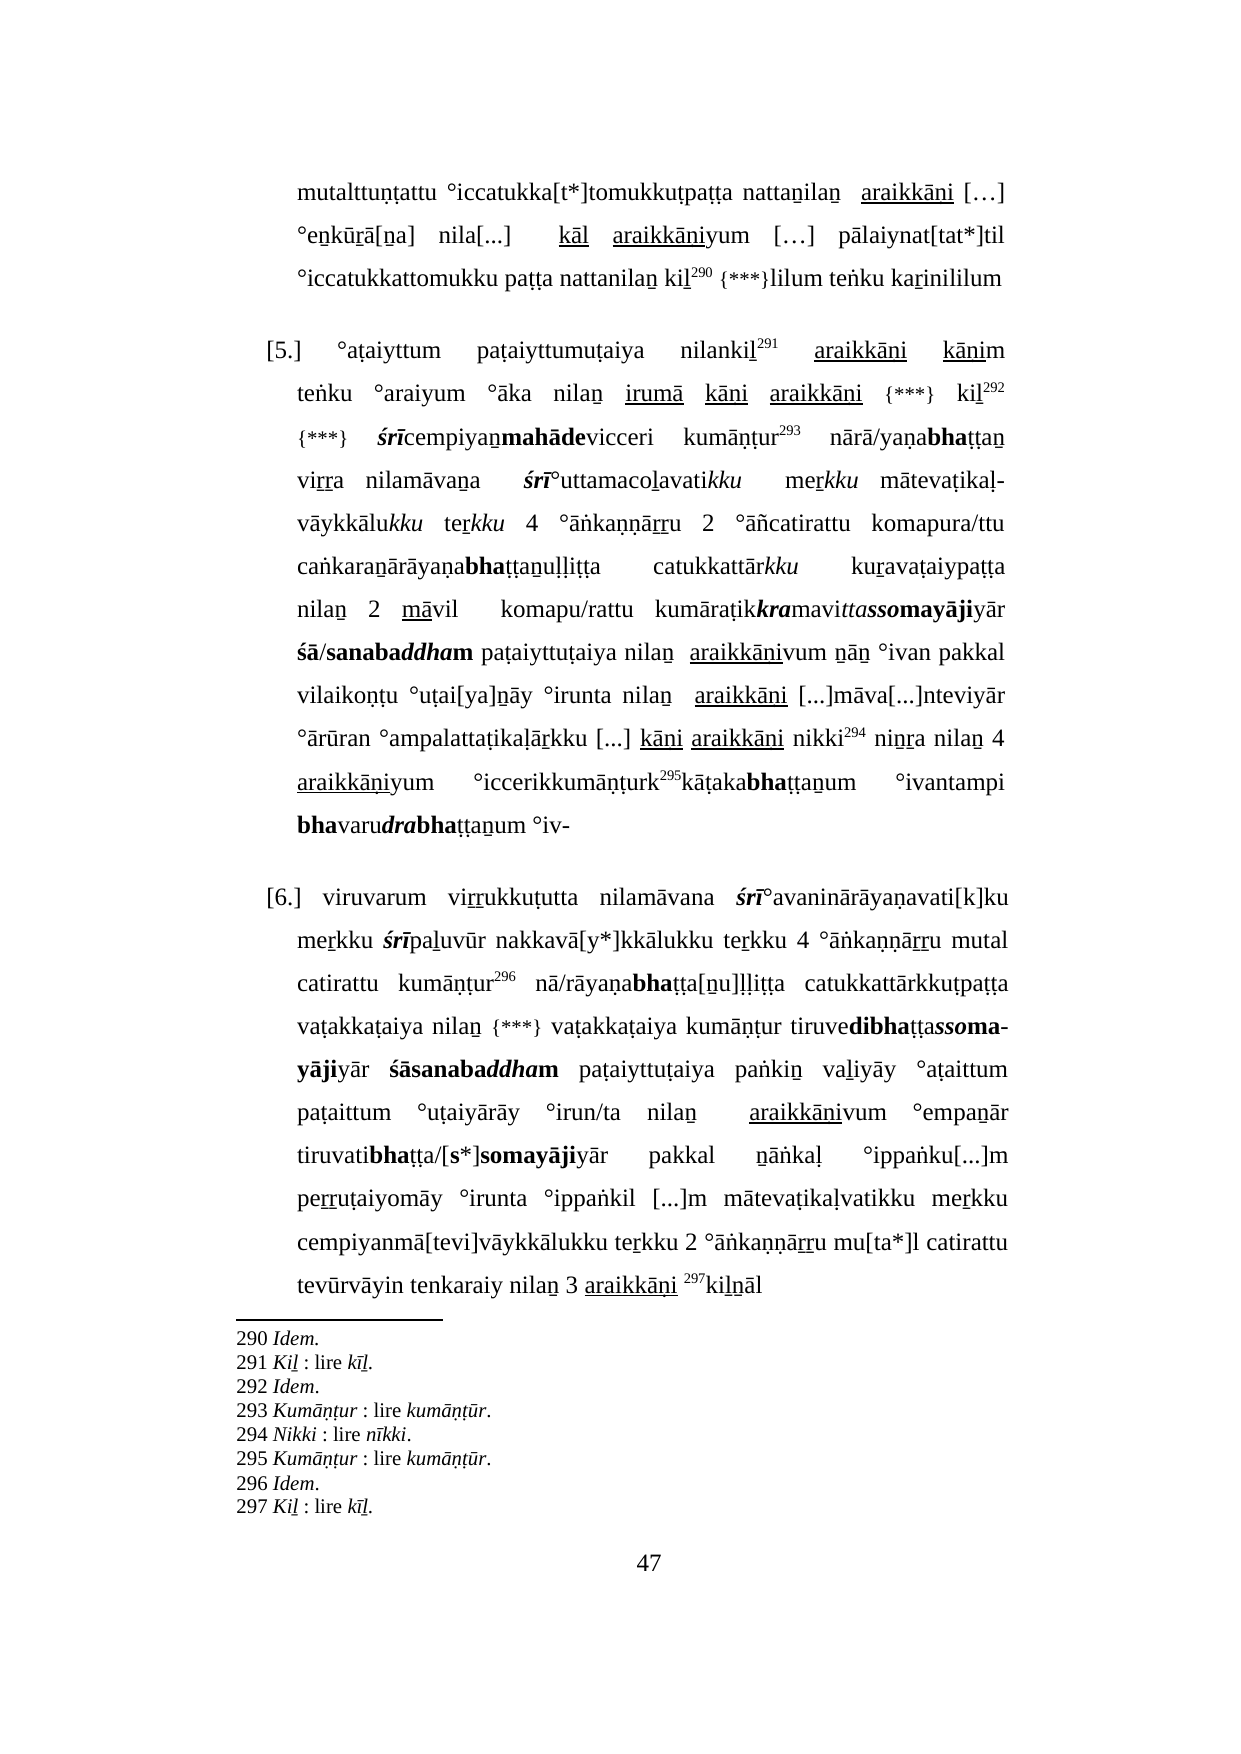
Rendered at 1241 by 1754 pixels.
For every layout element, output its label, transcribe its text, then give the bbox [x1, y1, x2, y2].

text [5.] °aṭaiyttum paṭaiyttumuṭaiya nilankiḻ araikkāṇi kāṇim teṅku °araiyum °āka nilaṉ irumā kāṇi araikkāṇi {***} kiḻ {***} śrīcempiyaṉmahādevicceri kumāṇṭur nārā/yaṇabhaṭṭaṉ viṟṟa nilamāvaṉa śrī°uttamacoḻavatikku meṟkku mātevaṭikaḷ-vāykkālukku teṟkku 4 °āṅkaṇṇāṟṟu 2 °āñcatirattu komapura/ttu caṅkaraṉārāyaṇabhaṭṭaṉuḷḷiṭṭa catukkattārkku kuṟavaṭaiypaṭṭa nilaṉ 2 māvil komapu/rattu kumāraṭikkramavittassomayājiyār śā/sanabaddham paṭaiyttuṭaiya nilaṉ araikkāṇivum ṉāṉ °ivan pakkal vilaikoṇṭu °uṭai[ya]ṉāy °irunta nilaṉ araikkāṇi [...]māva[...]nteviyār °ārūran °ampalattaṭikaḷāṟkku [...] kāṇi araikkāṇi nikki niṉṟa nilaṉ 4 araikkāṇiyum °iccerikkumāṇṭurkkāṭakabhaṭṭaṉum °ivantampi bhavarudrabhaṭṭaṉum °iv- [266, 335, 1005, 838]
text Kumāṇṭur : lire kumāṇṭūr. [236, 1446, 1061, 1470]
text Idem. [236, 1374, 1061, 1398]
text [6.] viruvarum viṟṟukkuṭutta nilamāvana śrī°avaninārāyaṇavati[k]ku meṟkku śrīpaḻuvūr nakkavā[y*]kkālukku teṟkku 4 °āṅkaṇṇāṟṟu mutal catirattu kumāṇṭur nā/rāyaṇabhaṭṭa[ṉu]ḷḷiṭṭa catukkattārkkuṭpaṭṭa vaṭakkaṭaiya nilaṉ {***} vaṭakkaṭaiya kumāṇṭur tiruvedibhaṭṭassoma-yājiyār śāsanabaddham paṭaiyttuṭaiya paṅkiṉ vaḻiyāy °aṭaittum paṭaittum °uṭaiyārāy °irun/ta nilaṉ araikkāṇivum °empaṉār tiruvatibhaṭṭa/[s*]somayājiyār pakkal ṉāṅkaḷ °ippaṅku[...]m peṟṟuṭaiyomāy °irunta °ippaṅkil [...]m mātevaṭikaḷvatikku meṟkku cempiyanmā[tevi]vāykkālukku teṟkku 2 °āṅkaṇṇāṟṟu mu[ta*]l catirattu tevūrvāyin tenkaraiy nilaṉ 3 araikkāṇi kiḻṉāl [266, 882, 1008, 1298]
text Idem. [236, 1470, 1061, 1494]
text mutalttuṇṭattu °iccatukka[t*]tomukkuṭpaṭṭa nattaṉilaṉ araikkāṇi […] °eṉkūṟā[ṉa] nila[...] kāl araikkāṇiyum […] pālaiynat[tat*]til °iccatukkattomukku paṭṭa nattanilaṉ kiḻ {***}lilum teṅku kaṟinililum [266, 177, 1005, 292]
text Kiḻ : lire kīḻ. [236, 1494, 1061, 1518]
text Nikki : lire nīkki. [236, 1422, 1061, 1446]
text Kiḻ : lire kīḻ. [236, 1350, 1061, 1374]
text Kumāṇṭur : lire kumāṇṭūr. [236, 1398, 1061, 1422]
text Idem. [236, 1326, 1061, 1350]
